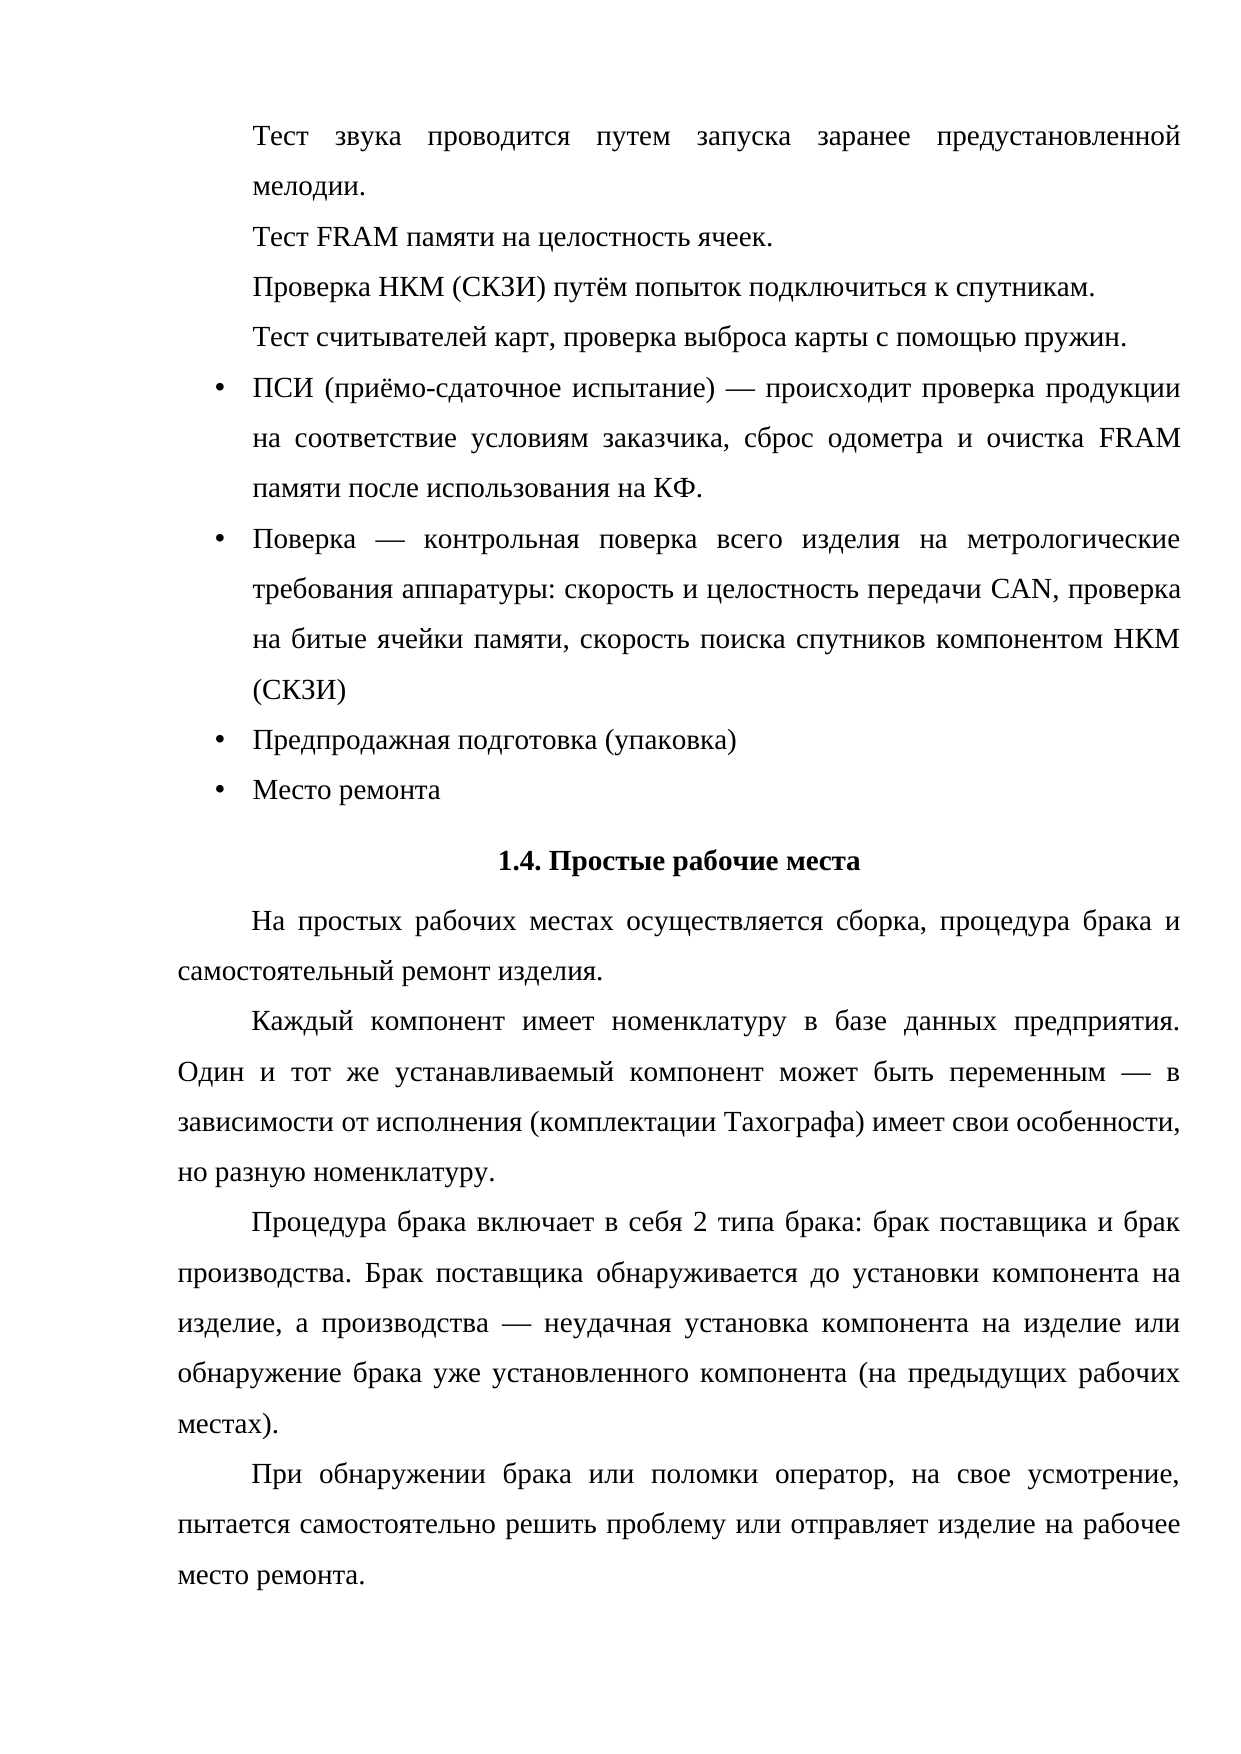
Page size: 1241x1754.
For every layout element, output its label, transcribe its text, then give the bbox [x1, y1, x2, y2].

list ПСИ (приёмо-сдаточное испытание) — происходит проверка продукции на соответствие условиям заказчика, сброс одометра и очистка FRAM памяти после использования на КФ. [215, 370, 1181, 504]
list Тест считывателей карт, проверка выброса карты с помощью пружин. [215, 319, 1181, 353]
text Процедура брака включает в себя 2 типа брака: брак поставщика и брак производства. Брак поставщика обнаруживается до установки компонента на изделие, а производства — неудачная установка компонента на изделие или обнаружение брака уже установленного компонента (на предыдущих рабочих местах). [177, 1204, 1181, 1439]
list Тест звука проводится путем запуска заранее предустановленной мелодии. [215, 118, 1181, 202]
subtitle 1.4. Простые рабочие места [177, 843, 1181, 877]
list Тест FRAM памяти на целостность ячеек. [215, 219, 1181, 252]
list Поверка — контрольная поверка всего изделия на метрологические требования аппаратуры: скорость и целостность передачи CAN, проверка на битые ячейки памяти, скорость поиска спутников компонентом НКМ (СКЗИ) [215, 521, 1181, 705]
list Проверка НКМ (СКЗИ) путём попыток подключиться к спутникам. [215, 269, 1181, 303]
list Предпродажная подготовка (упаковка) [215, 722, 1181, 756]
text При обнаружении брака или поломки оператор, на свое усмотрение, пытается самостоятельно решить проблему или отправляет изделие на рабочее место ремонта. [177, 1456, 1181, 1590]
text На простых рабочих местах осуществляется сборка, процедура брака и самостоятельный ремонт изделия. [177, 903, 1181, 987]
text Каждый компонент имеет номенклатуру в базе данных предприятия. Один и тот же устанавливаемый компонент может быть переменным — в зависимости от исполнения (комплектации Тахографа) имеет свои особенности, но разную номенклатуру. [177, 1003, 1181, 1188]
list Место ремонта [215, 772, 1181, 806]
